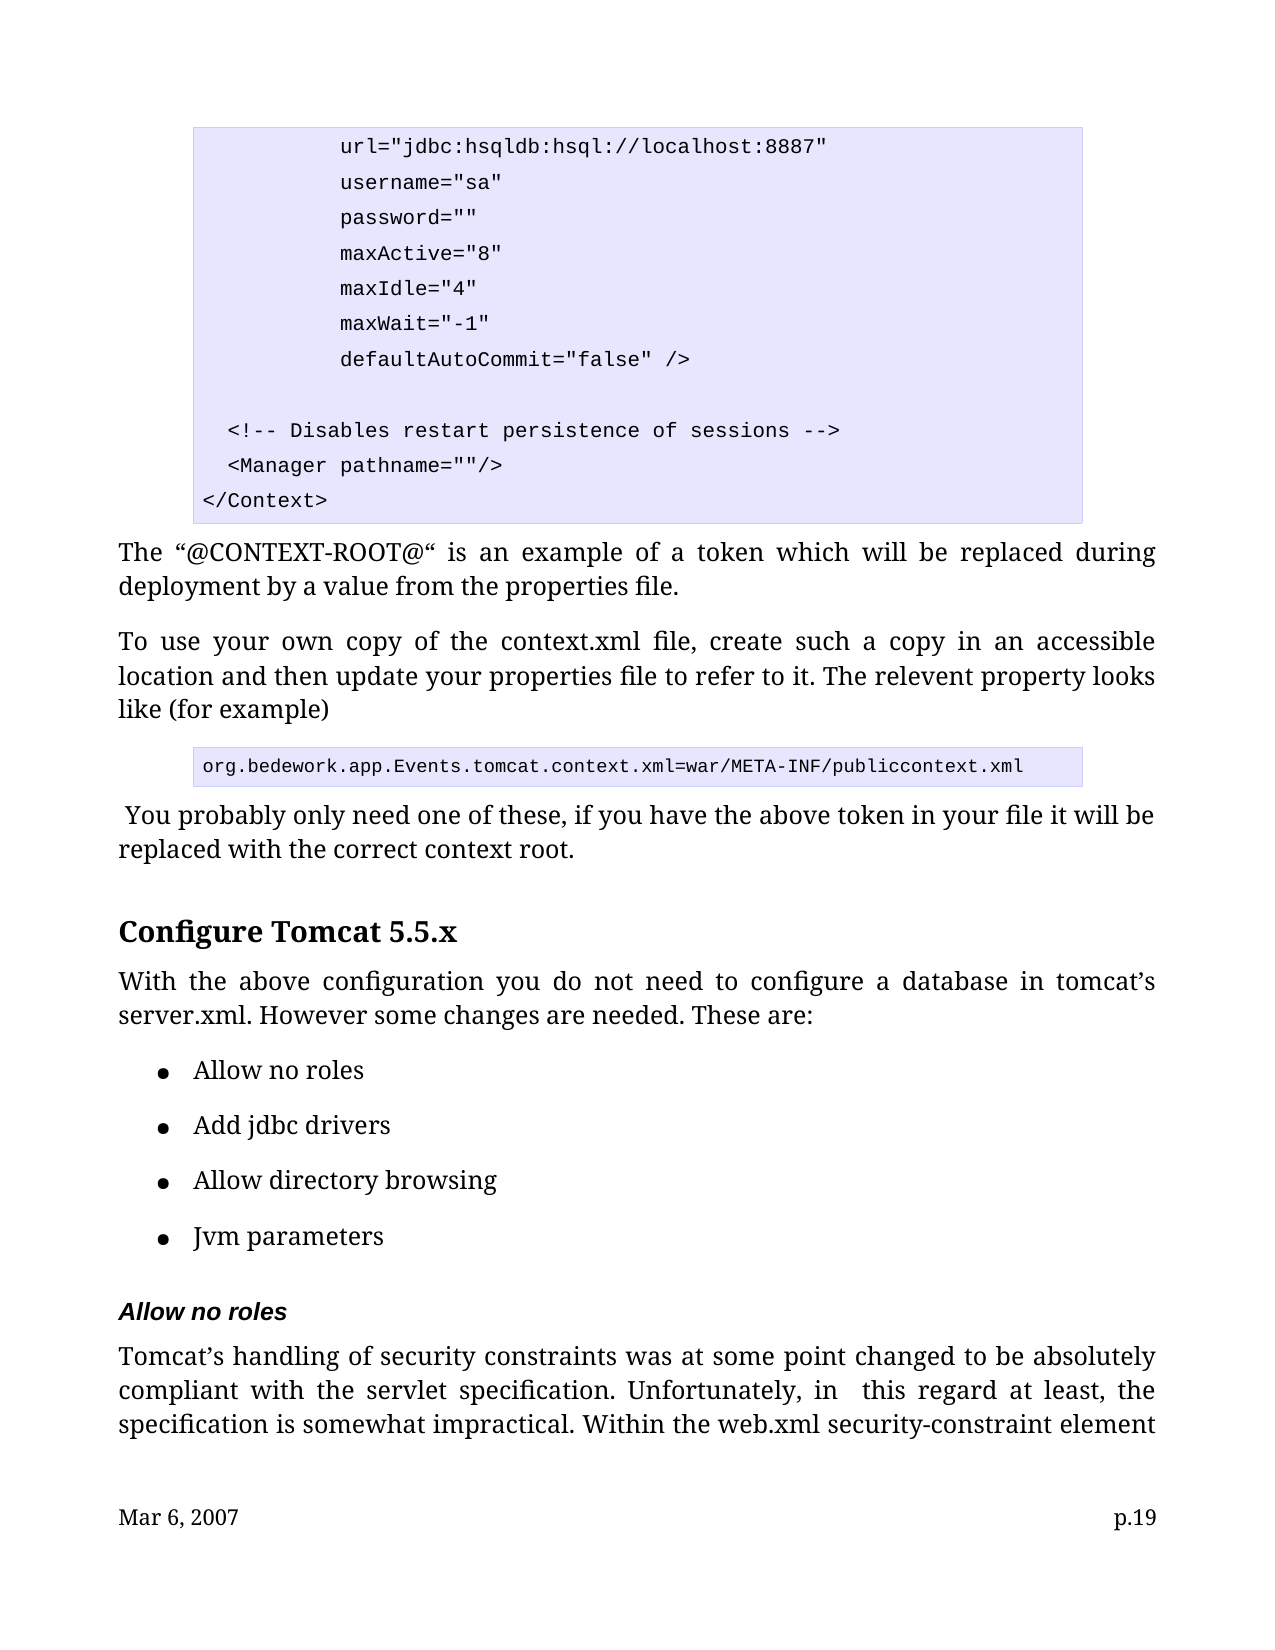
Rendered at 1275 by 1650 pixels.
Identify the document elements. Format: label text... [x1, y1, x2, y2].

text Tomcat’s handling of security constraints was at some point changed to be absolutely compliant with the servlet specification. Unfortunately, in this regard at least, the specification is somewhat impractical. Within the web.xml security-constraint element [118, 1338, 1157, 1441]
list Jvm parameters [156, 1218, 1157, 1252]
list Allow directory browsing [156, 1163, 1157, 1197]
text username="sa" [194, 163, 1082, 195]
text <Manager pathname=""/> [194, 446, 1082, 479]
text You probably only need one of these, if you have the above token in your file it will be replaced with the correct context root. [118, 797, 1157, 865]
subtitle Configure Tomcat 5.5.x [118, 911, 1157, 951]
text maxWait="-1" [194, 304, 1082, 337]
text The “@CONTEXT-ROOT@“ is an example of a token which will be replaced during deployment by a value from the properties file. [118, 535, 1157, 603]
text maxActive="8" [194, 233, 1082, 266]
text org.bedework.app.Events.tomcat.context.xml=war/META-INF/publiccontext.xml [194, 748, 1082, 786]
text password="" [194, 198, 1082, 231]
text url="jdbc:hsqldb:hsql://localhost:8887" [194, 128, 1082, 160]
text defaultAutoCommit="false" /> [194, 340, 1082, 372]
text </Context> [194, 481, 1082, 523]
text <!-- Disables restart persistence of sessions --> [194, 411, 1082, 443]
text maxIdle="4" [194, 269, 1082, 302]
text With the above configuration you do not need to configure a database in tomcat’s server.xml. However some changes are needed. These are: [118, 964, 1157, 1032]
list Allow no roles [156, 1053, 1157, 1087]
subtitle Allow no roles [118, 1298, 1157, 1326]
list Add jdbc drivers [156, 1108, 1157, 1142]
text To use your own copy of the context.xml file, create such a copy in an accessible location and then update your properties file to refer to it. The relevent property looks like (for example) [118, 624, 1157, 726]
